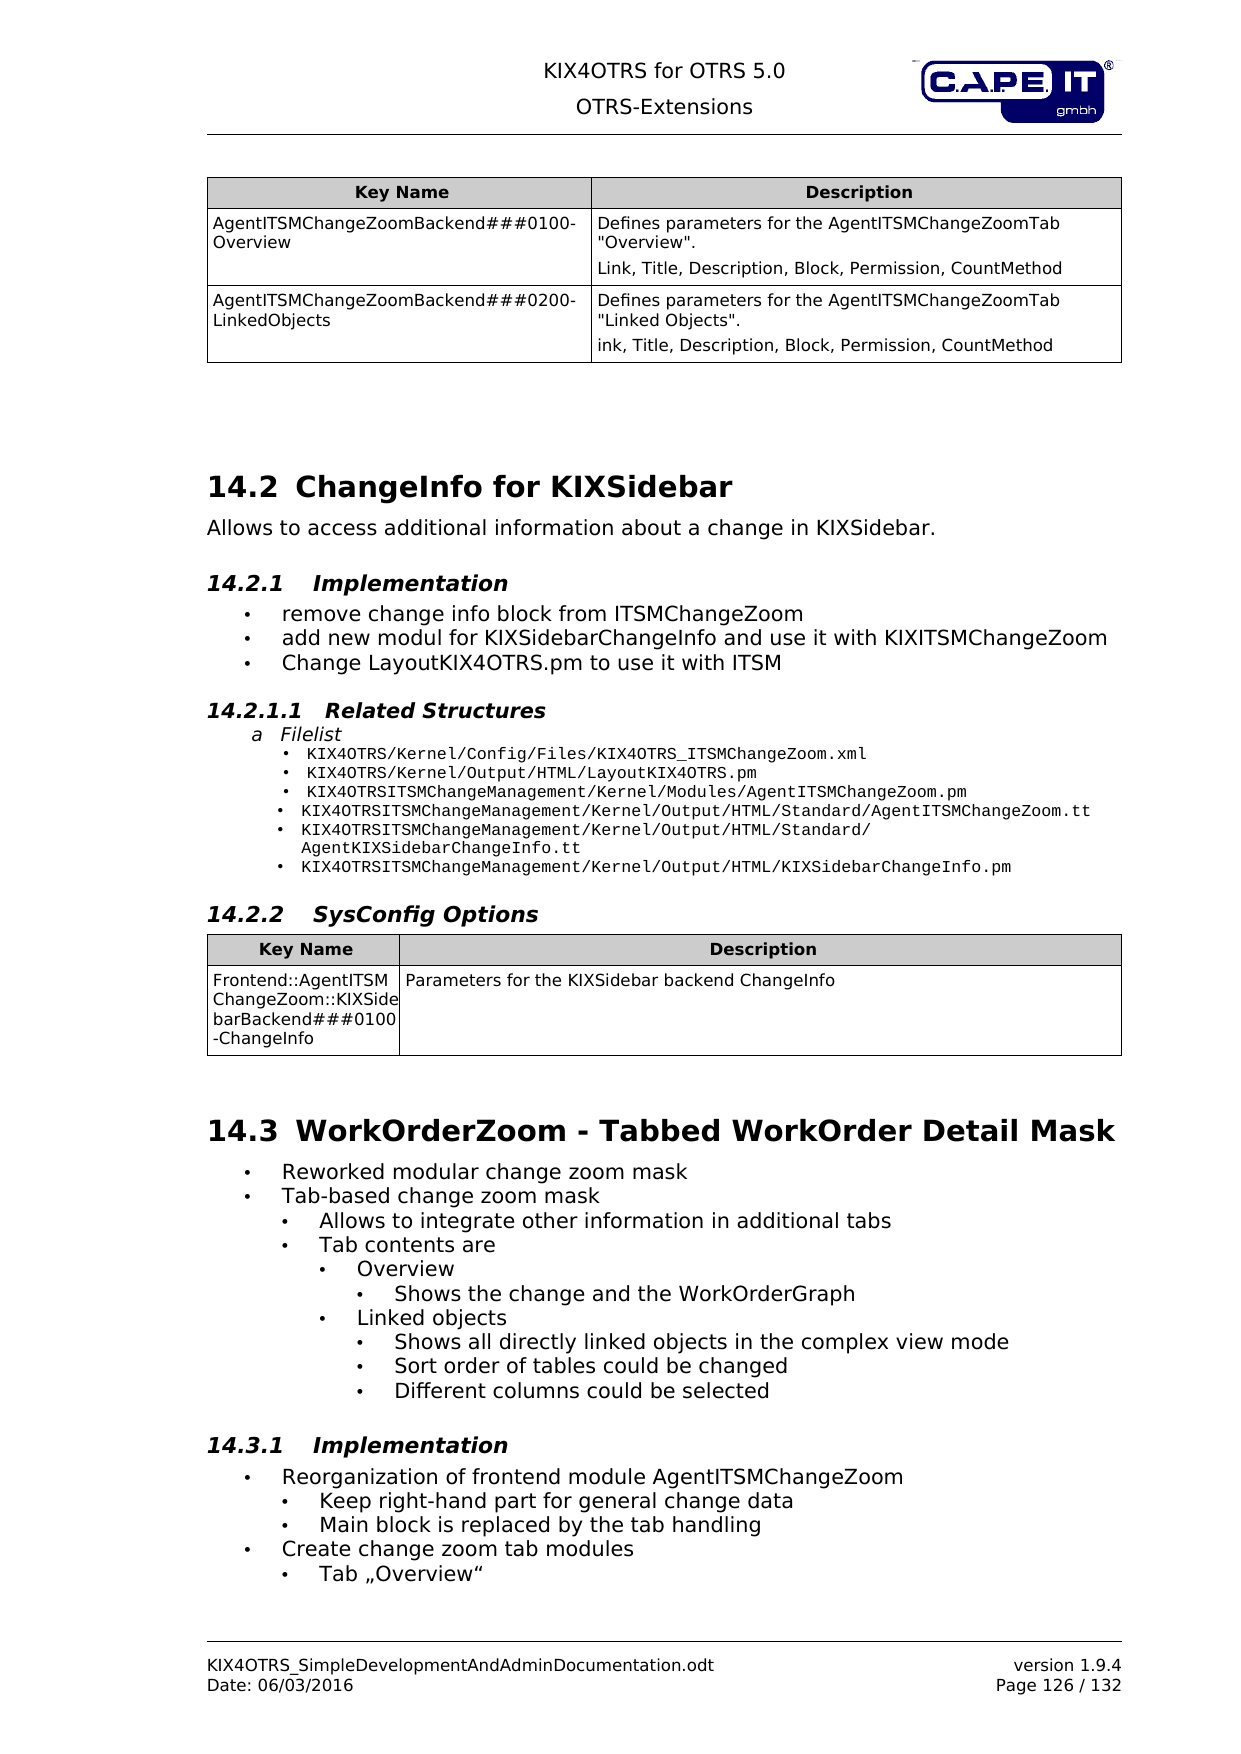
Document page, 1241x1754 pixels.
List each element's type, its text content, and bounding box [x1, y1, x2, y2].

subtitle Implementation [207, 571, 1122, 596]
subtitle Implementation [207, 1433, 1122, 1459]
list remove change info block from ITSMChangeZoom [244, 602, 1122, 626]
table_header Description [400, 935, 1121, 965]
subtitle ChangeInfo for KIXSidebar [207, 470, 1122, 504]
subtitle Related Structures [207, 699, 1122, 723]
list Shows all directly linked objects in the complex view mode [357, 1330, 1122, 1354]
subtitle KIX4OTRSITSMChangeManagement/Kernel/Modules/AgentITSMChangeZoom.pm [283, 783, 1122, 802]
table_cell Frontend::AgentITSMChangeZoom::KIXSidebarBackend###0100-ChangeInfo [208, 966, 399, 1055]
list Main block is replaced by the tab handling [282, 1513, 1122, 1537]
list Create change zoom tab modules [244, 1537, 1122, 1562]
subtitle KIX4OTRSITSMChangeManagement/Kernel/Output/HTML/KIXSidebarChangeInfo.pm [277, 859, 1122, 878]
subtitle WorkOrderZoom - Tabbed WorkOrder Detail Mask [207, 1114, 1122, 1148]
subtitle KIX4OTRSITSMChangeManagement/Kernel/Output/HTML/Standard/AgentITSMChangeZoom.tt [277, 802, 1122, 821]
picture [921, 60, 1114, 123]
subtitle SysConfig Options [207, 902, 1122, 928]
table_header Key Name [208, 178, 591, 208]
table_header Key Name [208, 935, 399, 965]
list Tab-based change zoom mask [244, 1184, 1122, 1209]
table_cell AgentITSMChangeZoomBackend###0200-LinkedObjects [208, 286, 591, 362]
subtitle Filelist [251, 723, 1122, 746]
list Tab „Overview“ [282, 1562, 1122, 1586]
table_cell AgentITSMChangeZoomBackend###0100-Overview [208, 209, 591, 285]
table_cell Defines parameters for the AgentITSMChangeZoomTab "Overview". Link, Title, Description, Block, Permission, CountMethod [592, 209, 1121, 285]
list Different columns could be selected [357, 1379, 1122, 1403]
subtitle KIX4OTRS/Kernel/Output/HTML/LayoutKIX4OTRS.pm [283, 764, 1122, 783]
list Reworked modular change zoom mask [244, 1160, 1122, 1184]
list Sort order of tables could be changed [357, 1354, 1122, 1379]
table_cell Parameters for the KIXSidebar backend ChangeInfo [400, 966, 1121, 1055]
list Shows the change and the WorkOrderGraph [357, 1282, 1122, 1306]
list Keep right-hand part for general change data [282, 1489, 1122, 1513]
list Allows to integrate other information in additional tabs [282, 1209, 1122, 1233]
list Reorganization of frontend module AgentITSMChangeZoom [244, 1465, 1122, 1489]
list Tab contents are [282, 1233, 1122, 1257]
subtitle KIX4OTRS/Kernel/Config/Files/KIX4OTRS_ITSMChangeZoom.xml [283, 746, 1122, 764]
table_header Description [592, 178, 1121, 208]
list add new modul for KIXSidebarChangeInfo and use it with KIXITSMChangeZoom [244, 626, 1122, 651]
list Linked objects [319, 1306, 1122, 1330]
list Change LayoutKIX4OTRS.pm to use it with ITSM [244, 651, 1122, 675]
list Overview [319, 1257, 1122, 1282]
text Allows to access additional information about a change in KIXSidebar. [207, 516, 1122, 541]
subtitle KIX4OTRSITSMChangeManagement/Kernel/Output/HTML/Standard/AgentKIXSidebarChangeInfo.tt [277, 821, 1122, 859]
table_cell Defines parameters for the AgentITSMChangeZoomTab "Linked Objects". ink, Title, Description, Block, Permission, CountMethod [592, 286, 1121, 362]
